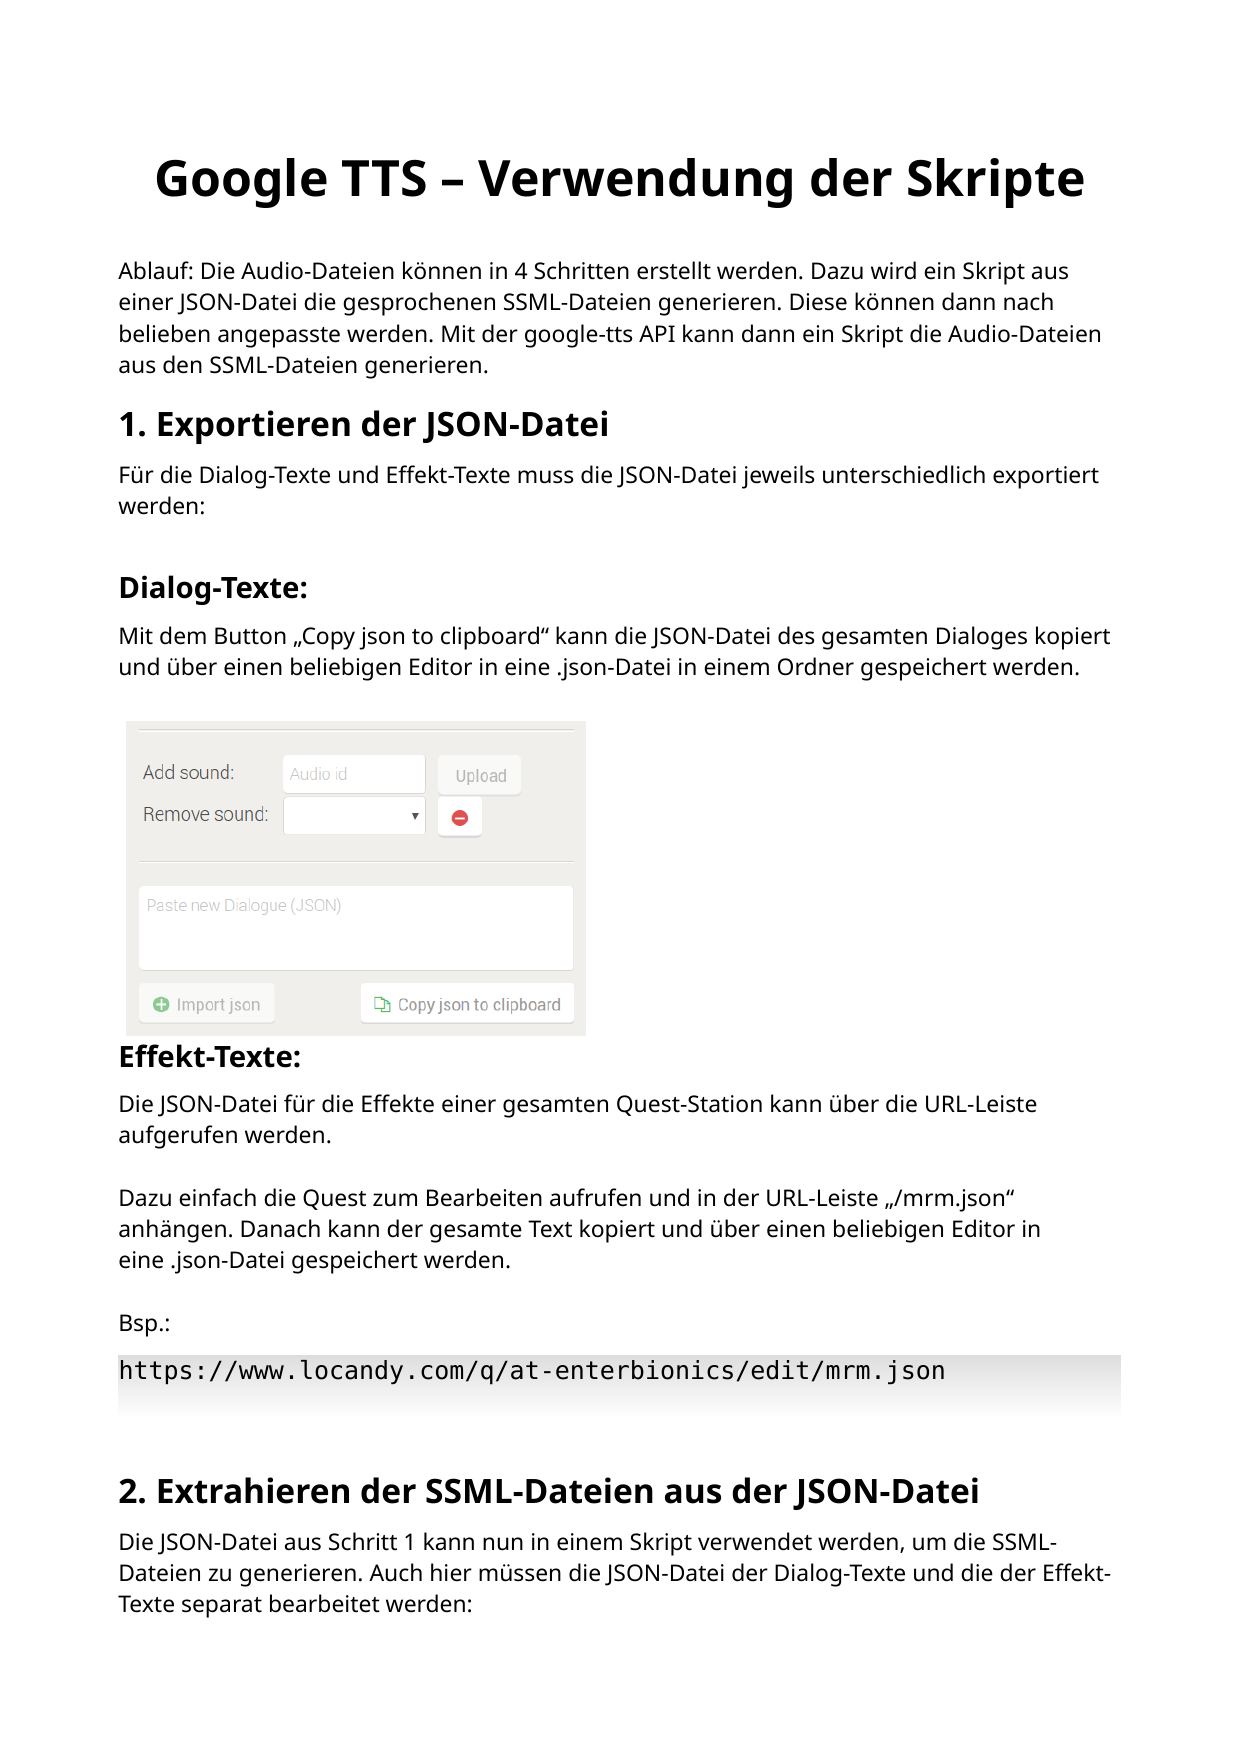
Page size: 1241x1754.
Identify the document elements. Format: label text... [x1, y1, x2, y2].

text Bsp.: [118, 1307, 1122, 1338]
text Mit dem Button „Copy json to clipboard“ kann die JSON-Datei des gesamten Dialoges kopiert und über einen beliebigen Editor in eine .json-Datei in einem Ordner gespeichert werden. [118, 620, 1122, 682]
subtitle Effekt-Texte: [118, 1036, 1122, 1076]
text Ablauf: Die Audio-Dateien können in 4 Schritten erstellt werden. Dazu wird ein Skript aus einer JSON-Datei die gesprochenen SSML-Dateien generieren. Diese können dann nach belieben angepasste werden. Mit der google-tts API kann dann ein Skript die Audio-Dateien aus den SSML-Dateien generieren. [118, 255, 1122, 380]
text Dazu einfach die Quest zum Bearbeiten aufrufen und in der URL-Leiste „/mrm.json“ anhängen. Danach kann der gesamte Text kopiert und über einen beliebigen Editor in eine .json-Datei gespeichert werden. [118, 1182, 1122, 1276]
text Für die Dialog-Texte und Effekt-Texte muss die JSON-Datei jeweils unterschiedlich exportiert werden: [118, 459, 1122, 522]
subtitle 1. Exportieren der JSON-Datei [118, 401, 1122, 447]
text Die JSON-Datei für die Effekte einer gesamten Quest-Station kann über die URL-Leiste aufgerufen werden. [118, 1088, 1122, 1151]
picture [126, 721, 586, 1036]
title Google TTS – Verwendung der Skripte [118, 143, 1122, 211]
text Die JSON-Datei aus Schritt 1 kann nun in einem Skript verwendet werden, um die SSML-Dateien zu generieren. Auch hier müssen die JSON-Datei der Dialog-Texte und die der Effekt-Texte separat bearbeitet werden: [118, 1526, 1122, 1619]
subtitle 2. Extrahieren der SSML-Dateien aus der JSON-Datei [118, 1467, 1122, 1513]
subtitle Dialog-Texte: [118, 567, 1122, 607]
